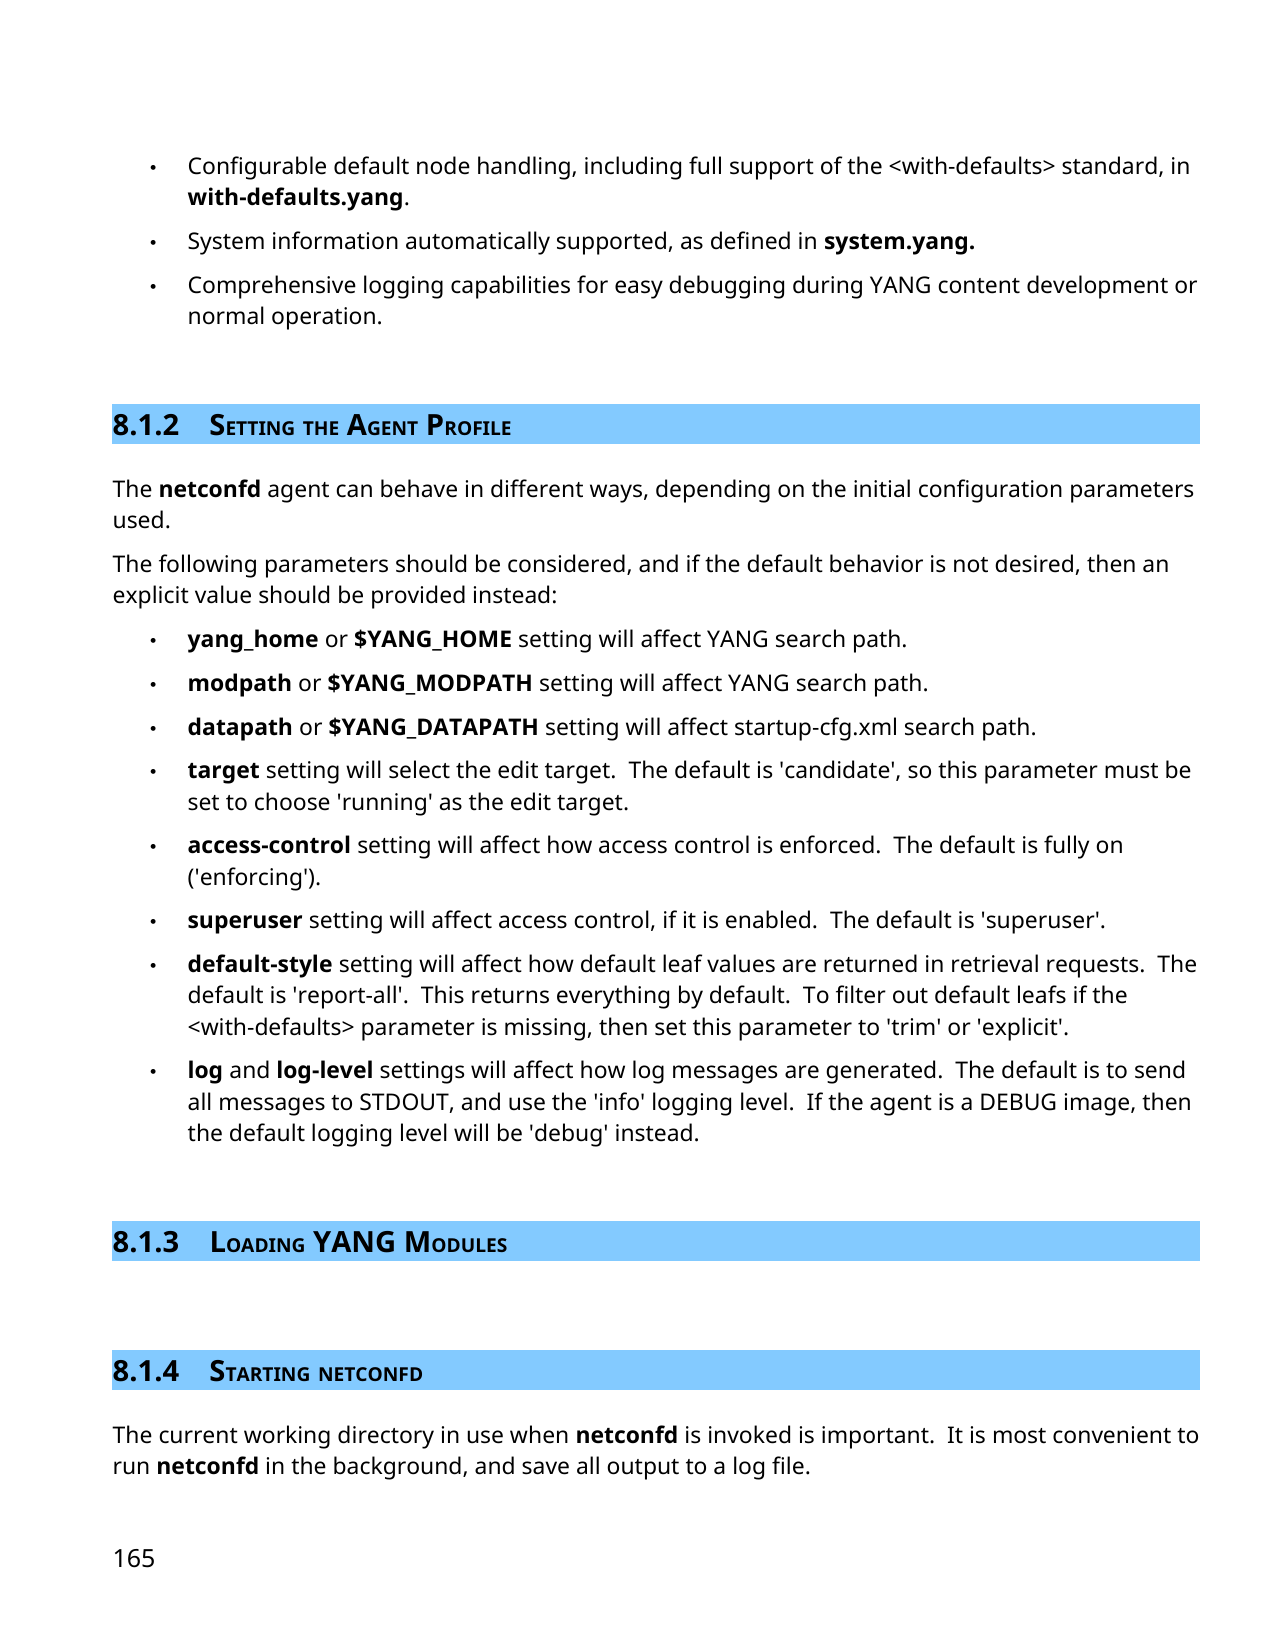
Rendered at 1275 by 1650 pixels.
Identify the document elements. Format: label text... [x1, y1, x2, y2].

text The following parameters should be considered, and if the default behavior is not desired, then an explicit value should be provided instead: [112, 548, 1200, 611]
text The netconfd agent can behave in different ways, depending on the initial configuration parameters used. [112, 473, 1200, 536]
list System information automatically supported, as defined in system.yang. [150, 225, 1200, 256]
list superuser setting will affect access control, if it is enabled. The default is 'superuser'. [150, 904, 1200, 936]
list target setting will select the edit target. The default is 'candidate', so this parameter must be set to choose 'running' as the edit target. [150, 754, 1200, 817]
list datapath or $YANG_DATAPATH setting will affect startup-cfg.xml search path. [150, 711, 1200, 742]
list modpath or $YANG_MODPATH setting will affect YANG search path. [150, 667, 1200, 698]
list yang_home or $YANG_HOME setting will affect YANG search path. [150, 623, 1200, 654]
list Comprehensive logging capabilities for easy debugging during YANG content development or normal operation. [150, 269, 1200, 331]
subtitle Setting the Agent Profile [112, 404, 1200, 444]
list log and log-level settings will affect how log messages are generated. The default is to send all messages to STDOUT, and use the 'info' logging level. If the agent is a DEBUG image, then the default logging level will be 'debug' instead. [150, 1054, 1200, 1148]
list Configurable default node handling, including full support of the <with-defaults> standard, in with-defaults.yang. [150, 150, 1200, 212]
text The current working directory in use when netconfd is invoked is important. It is most convenient to run netconfd in the background, and save all output to a log file. [112, 1419, 1200, 1482]
list default-style setting will affect how default leaf values are returned in retrieval requests. The default is 'report-all'. This returns everything by default. To filter out default leafs if the <with-defaults> parameter is missing, then set this parameter to 'trim' or 'explicit'. [150, 948, 1200, 1042]
subtitle Loading YANG Modules [112, 1221, 1200, 1261]
subtitle Starting netconfd [112, 1350, 1200, 1390]
list access-control setting will affect how access control is enforced. The default is fully on ('enforcing'). [150, 829, 1200, 892]
